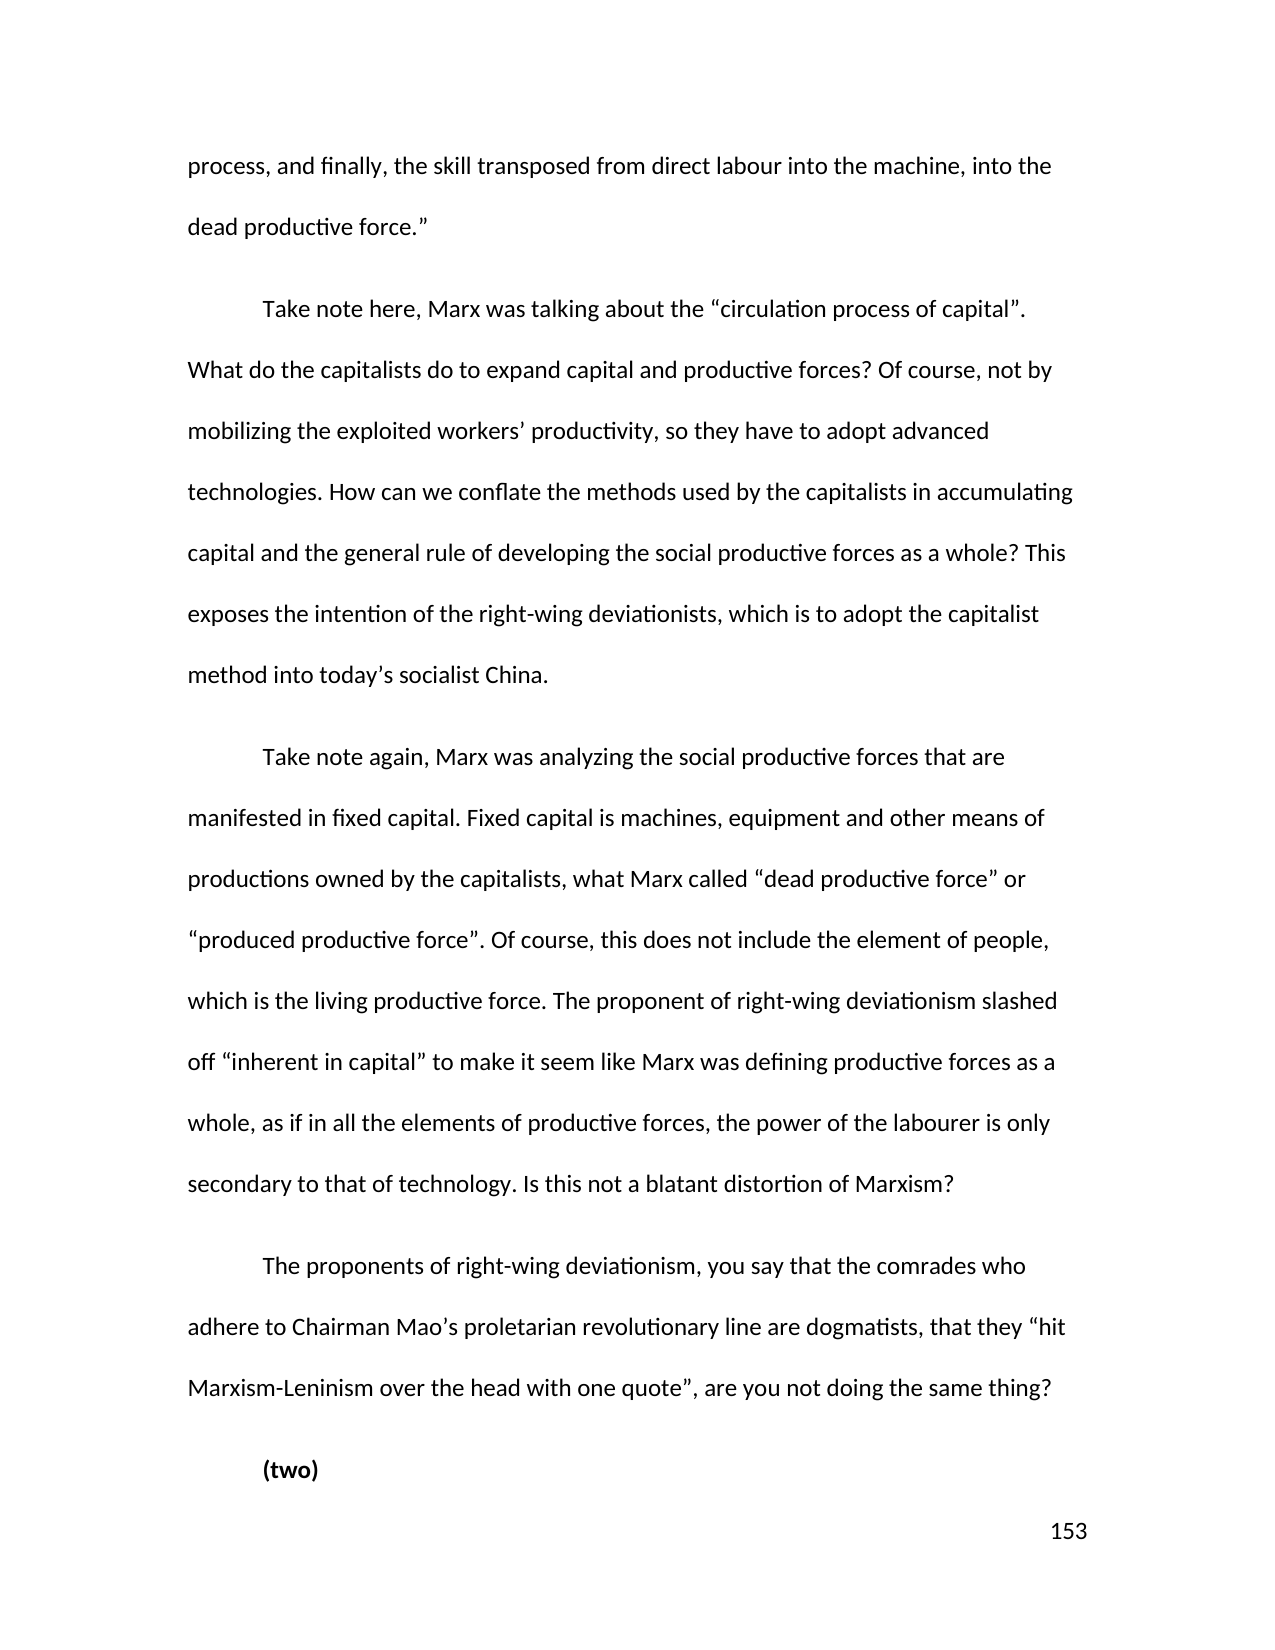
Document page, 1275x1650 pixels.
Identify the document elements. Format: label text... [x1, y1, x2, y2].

text Take note here, Marx was talking about the “circulation process of capital”. What do the capitalists do to expand capital and productive forces? Of course, not by mobilizing the exploited workers’ productivity, so they have to adopt advanced technologies. How can we conflate the methods used by the capitalists in accumulating capital and the general rule of developing the social productive forces as a whole? This exposes the intention of the right-wing deviationists, which is to adopt the capitalist method into today’s socialist China. [187, 293, 1087, 690]
text Take note again, Marx was analyzing the social productive forces that are manifested in fixed capital. Fixed capital is machines, equipment and other means of productions owned by the capitalists, what Marx called “dead productive force” or “produced productive force”. Of course, this does not include the element of people, which is the living productive force. The proponent of right-wing deviationism slashed off “inherent in capital” to make it seem like Marx was defining productive forces as a whole, as if in all the elements of productive forces, the power of the labourer is only secondary to that of technology. Is this not a blatant distortion of Marxism? [187, 741, 1087, 1199]
text (two) [187, 1454, 1087, 1485]
text The proponents of right-wing deviationism, you say that the comrades who adhere to Chairman Mao’s proletarian revolutionary line are dogmatists, that they “hit Marxism-Leninism over the head with one quote”, are you not doing the same thing? [187, 1250, 1087, 1403]
text process, and finally, the skill transposed from direct labour into the machine, into the dead productive force.” [187, 150, 1087, 242]
